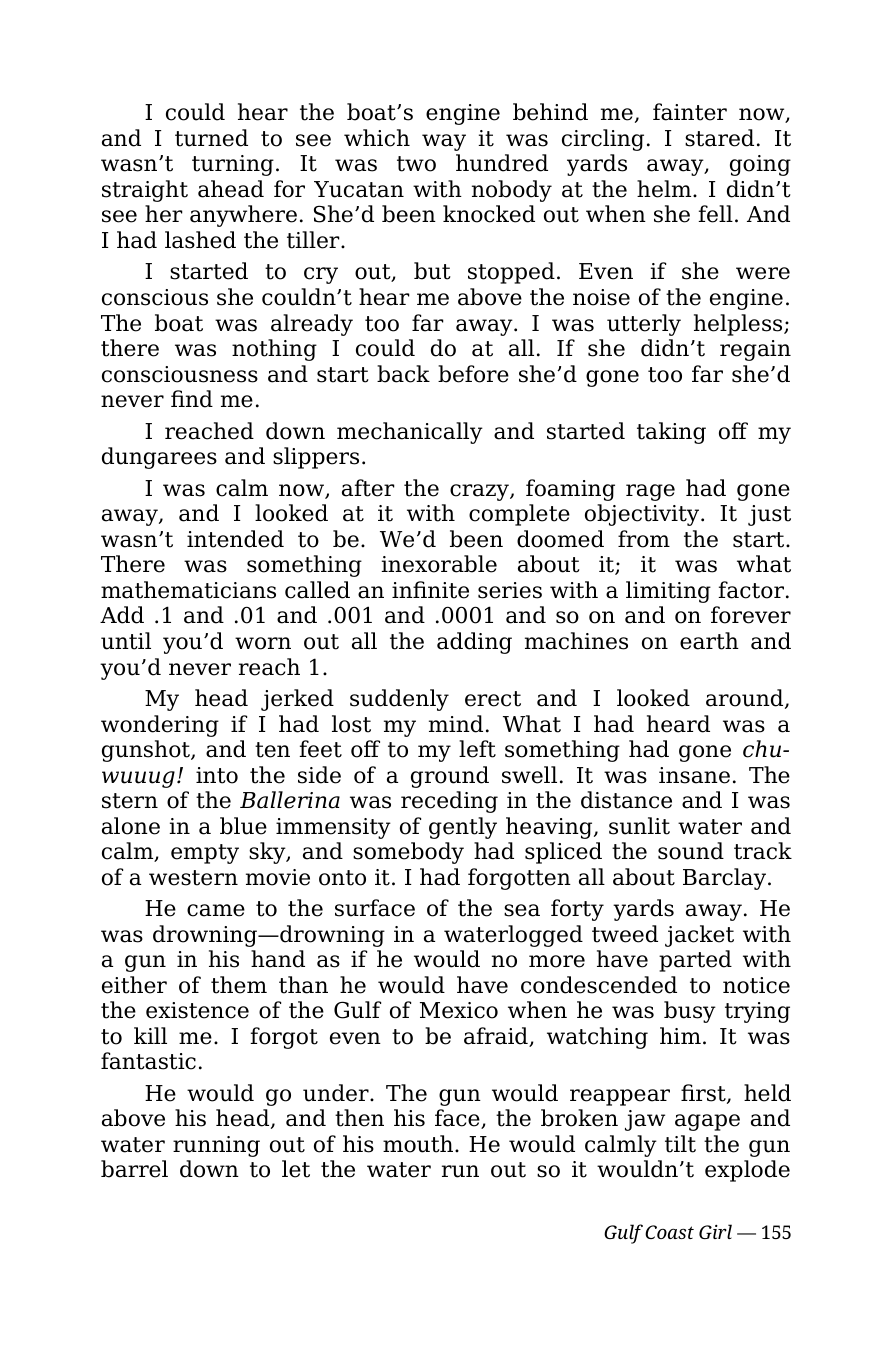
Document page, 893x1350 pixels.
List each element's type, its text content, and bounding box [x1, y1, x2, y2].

text He came to the surface of the sea forty yards away. He was drowning—drowning in a waterlogged tweed jacket with a gun in his hand as if he would no more have parted with either of them than he would have condescended to notice the existence of the Gulf of Mexico when he was busy trying to kill me. I forgot even to be afraid, watching him. It was fantastic. [101, 896, 792, 1075]
text I could hear the boat’s engine behind me, fainter now, and I turned to see which way it was circling. I stared. It wasn’t turning. It was two hundred yards away, going straight ahead for Yucatan with nobody at the helm. I didn’t see her anywhere. She’d been knocked out when she fell. And I had lashed the tiller. [101, 101, 792, 254]
text He would go under. The gun would reappear first, held above his head, and then his face, the broken jaw agape and water running out of his mouth. He would calmly tilt the gun barrel down to let the water run out so it wouldn’t explode [101, 1081, 792, 1183]
text My head jerked suddenly erect and I looked around, wondering if I had lost my mind. What I had heard was a gunshot, and ten feet off to my left something had gone chu-wuuug! into the side of a ground swell. It was insane. The stern of the Ballerina was receding in the distance and I was alone in a blue immensity of gently heaving, sunlit water and calm, empty sky, and somebody had spliced the sound track of a western movie onto it. I had forgotten all about Barclay. [101, 686, 792, 890]
text I was calm now, after the crazy, foaming rage had gone away, and I looked at it with complete objectivity. It just wasn’t intended to be. We’d been doomed from the start. There was something inexorable about it; it was what mathematicians called an infinite series with a limiting factor. Add .1 and .01 and .001 and .0001 and so on and on forever until you’d worn out all the adding machines on earth and you’d never reach 1. [101, 476, 792, 680]
text I reached down mechanically and started taking off my dungarees and slippers. [101, 419, 792, 470]
text I started to cry out, but stopped. Even if she were conscious she couldn’t hear me above the noise of the engine. The boat was already too far away. I was utterly helpless; there was nothing I could do at all. If she didn’t regain consciousness and start back before she’d gone too far she’d never find me. [101, 260, 792, 413]
